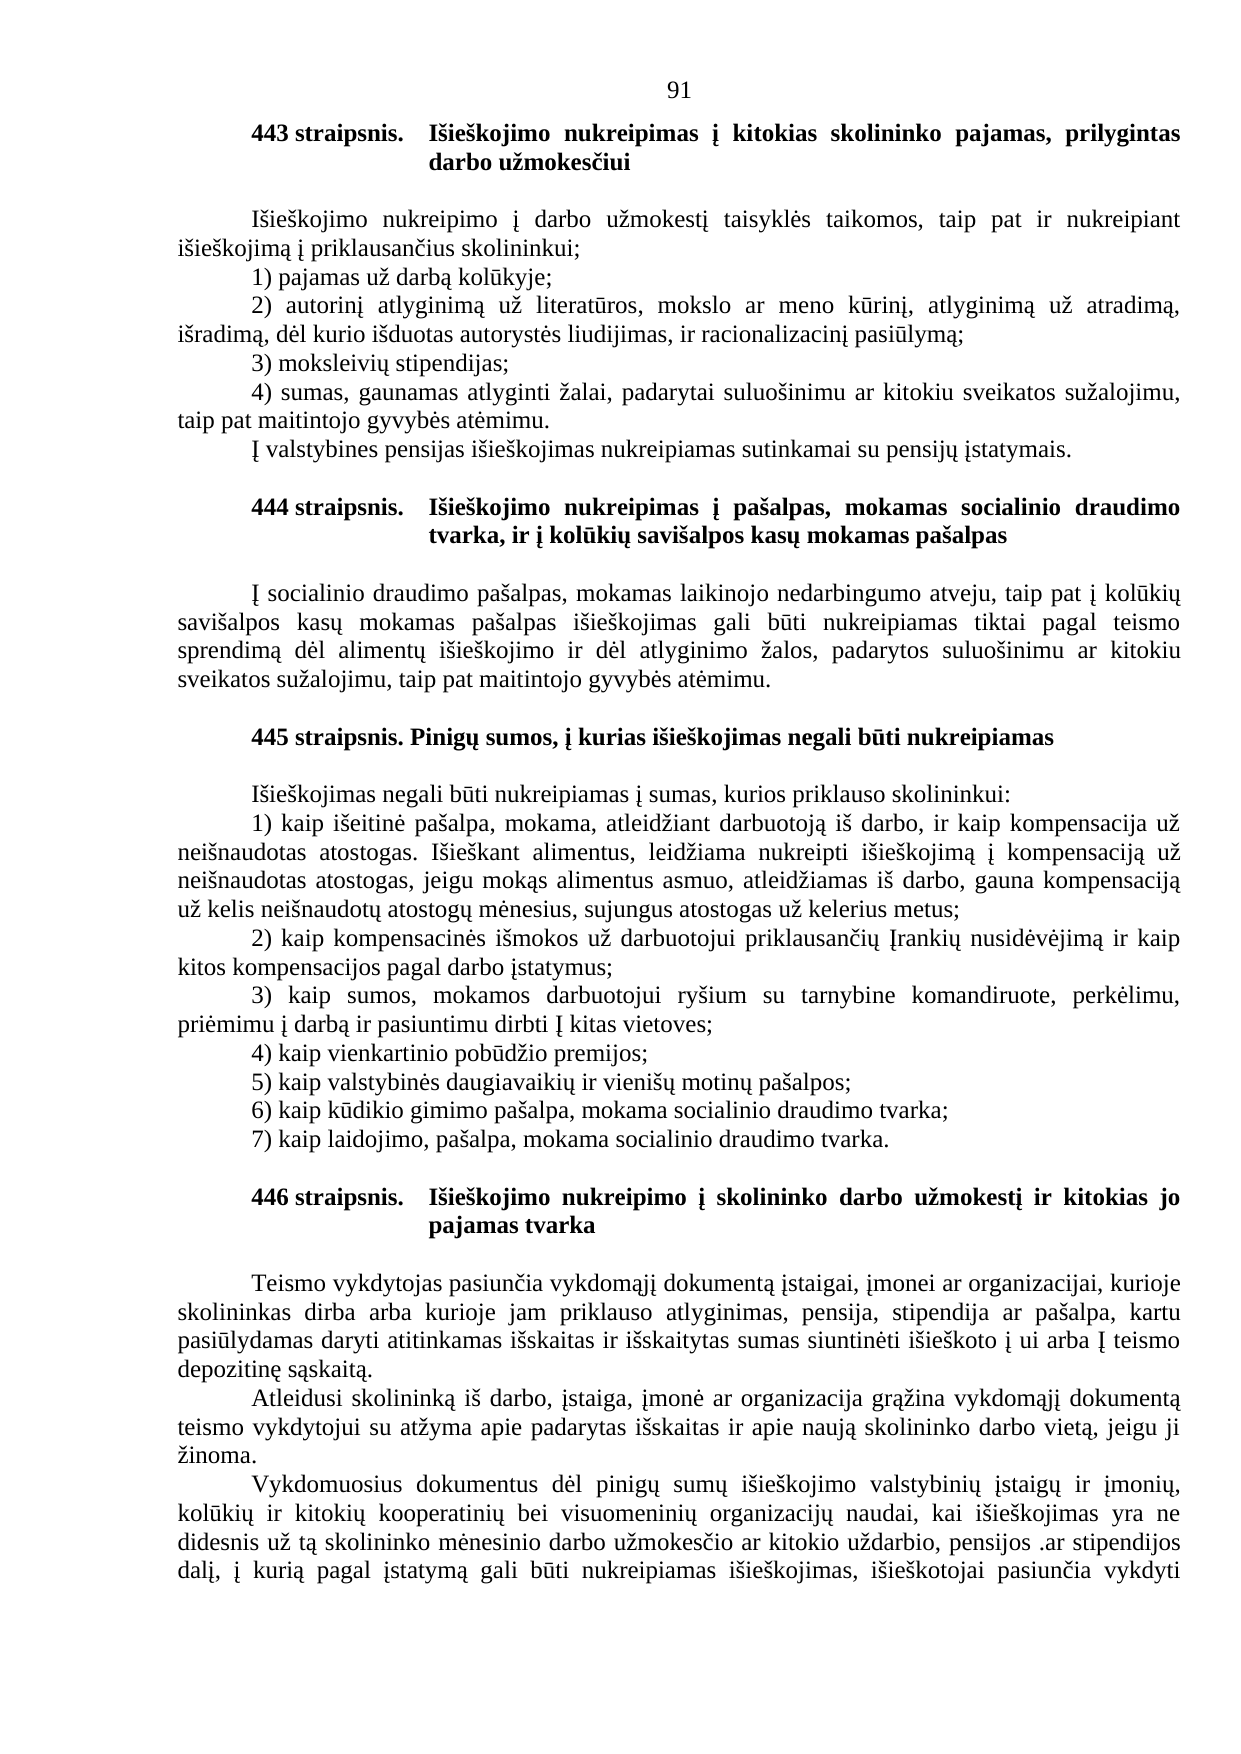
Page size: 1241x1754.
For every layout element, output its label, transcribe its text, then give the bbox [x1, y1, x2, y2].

text 446 straipsnis. Išieškojimo nukreipimo į skolininko darbo užmokestį ir kitokias jo pajamas tvarka [251, 1182, 1181, 1239]
text 7) kaip laidojimo, pašalpa, mokama socialinio draudimo tvarka. [177, 1124, 1181, 1153]
text 2) autorinį atlyginimą už literatūros, mokslo ar meno kūrinį, atlyginimą už atradimą, išradimą, dėl kurio išduotas autorystės liudijimas, ir racionalizacinį pasiūlymą; [177, 291, 1181, 348]
text 1) pajamas už darbą kolūkyje; [177, 262, 1181, 291]
text 445 straipsnis. Pinigų sumos, į kurias išieškojimas negali būti nukreipiamas [251, 722, 1181, 751]
text 2) kaip kompensacinės išmokos už darbuotojui priklausančių Įrankių nusidėvėjimą ir kaip kitos kompensacijos pagal darbo įstatymus; [177, 923, 1181, 981]
text Atleidusi skolininką iš darbo, įstaiga, įmonė ar organizacija grąžina vykdomąjį dokumentą teismo vykdytojui su atžyma apie padarytas išskaitas ir apie naują skolininko darbo vietą, jeigu ji žinoma. [177, 1383, 1181, 1469]
text Išieškojimo nukreipimo į darbo užmokestį taisyklės taikomos, taip pat ir nukreipiant išieškojimą į priklausančius skolininkui; [177, 204, 1181, 262]
text Išieškojimas negali būti nukreipiamas į sumas, kurios priklauso skolininkui: [177, 779, 1181, 808]
text 1) kaip išeitinė pašalpa, mokama, atleidžiant darbuotoją iš darbo, ir kaip kompensacija už neišnaudotas atostogas. Išieškant alimentus, leidžiama nukreipti išieškojimą į kompensaciją už neišnaudotas atostogas, jeigu mokąs alimentus asmuo, atleidžiamas iš darbo, gauna kompensaciją už kelis neišnaudotų atostogų mėnesius, sujungus atostogas už kelerius metus; [177, 808, 1181, 923]
text 6) kaip kūdikio gimimo pašalpa, mokama socialinio draudimo tvarka; [177, 1096, 1181, 1124]
text Į socialinio draudimo pašalpas, mokamas laikinojo nedarbingumo atveju, taip pat į kolūkių savišalpos kasų mokamas pašalpas išieškojimas gali būti nukreipiamas tiktai pagal teismo sprendimą dėl alimentų išieškojimo ir dėl atlyginimo žalos, padarytos suluošinimu ar kitokiu sveikatos sužalojimu, taip pat maitintojo gyvybės atėmimu. [177, 578, 1181, 693]
text Teismo vykdytojas pasiunčia vykdomąjį dokumentą įstaigai, įmonei ar organizacijai, kurioje skolininkas dirba arba kurioje jam priklauso atlyginimas, pensija, stipendija ar pašalpa, kartu pasiūlydamas daryti atitinkamas išskaitas ir išskaitytas sumas siuntinėti išieškoto į ui arba Į teismo depozitinę sąskaitą. [177, 1268, 1181, 1383]
text 443 straipsnis. Išieškojimo nukreipimas į kitokias skolininko pajamas, prilygintas darbo užmokesčiui [251, 118, 1181, 176]
text Į valstybines pensijas išieškojimas nukreipiamas sutinkamai su pensijų įstatymais. [177, 434, 1181, 463]
text 5) kaip valstybinės daugiavaikių ir vienišų motinų pašalpos; [177, 1067, 1181, 1096]
text 4) sumas, gaunamas atlyginti žalai, padarytai suluošinimu ar kitokiu sveikatos sužalojimu, taip pat maitintojo gyvybės atėmimu. [177, 377, 1181, 434]
text Vykdomuosius dokumentus dėl pinigų sumų išieškojimo valstybinių įstaigų ir įmonių, kolūkių ir kitokių kooperatinių bei visuomeninių organizacijų naudai, kai išieškojimas yra ne didesnis už tą skolininko mėnesinio darbo užmokesčio ar kitokio uždarbio, pensijos .ar stipendijos dalį, į kurią pagal įstatymą gali būti nukreipiamas išieškojimas, išieškotojai pasiunčia vykdyti [177, 1469, 1181, 1584]
text 4) kaip vienkartinio pobūdžio premijos; [177, 1038, 1181, 1067]
text 3) kaip sumos, mokamos darbuotojui ryšium su tarnybine komandiruote, perkėlimu, priėmimu į darbą ir pasiuntimu dirbti Į kitas vietoves; [177, 981, 1181, 1038]
text 3) moksleivių stipendijas; [177, 348, 1181, 377]
text 444 straipsnis. Išieškojimo nukreipimas į pašalpas, mokamas socialinio draudimo tvarka, ir į kolūkių savišalpos kasų mokamas pašalpas [251, 492, 1181, 549]
